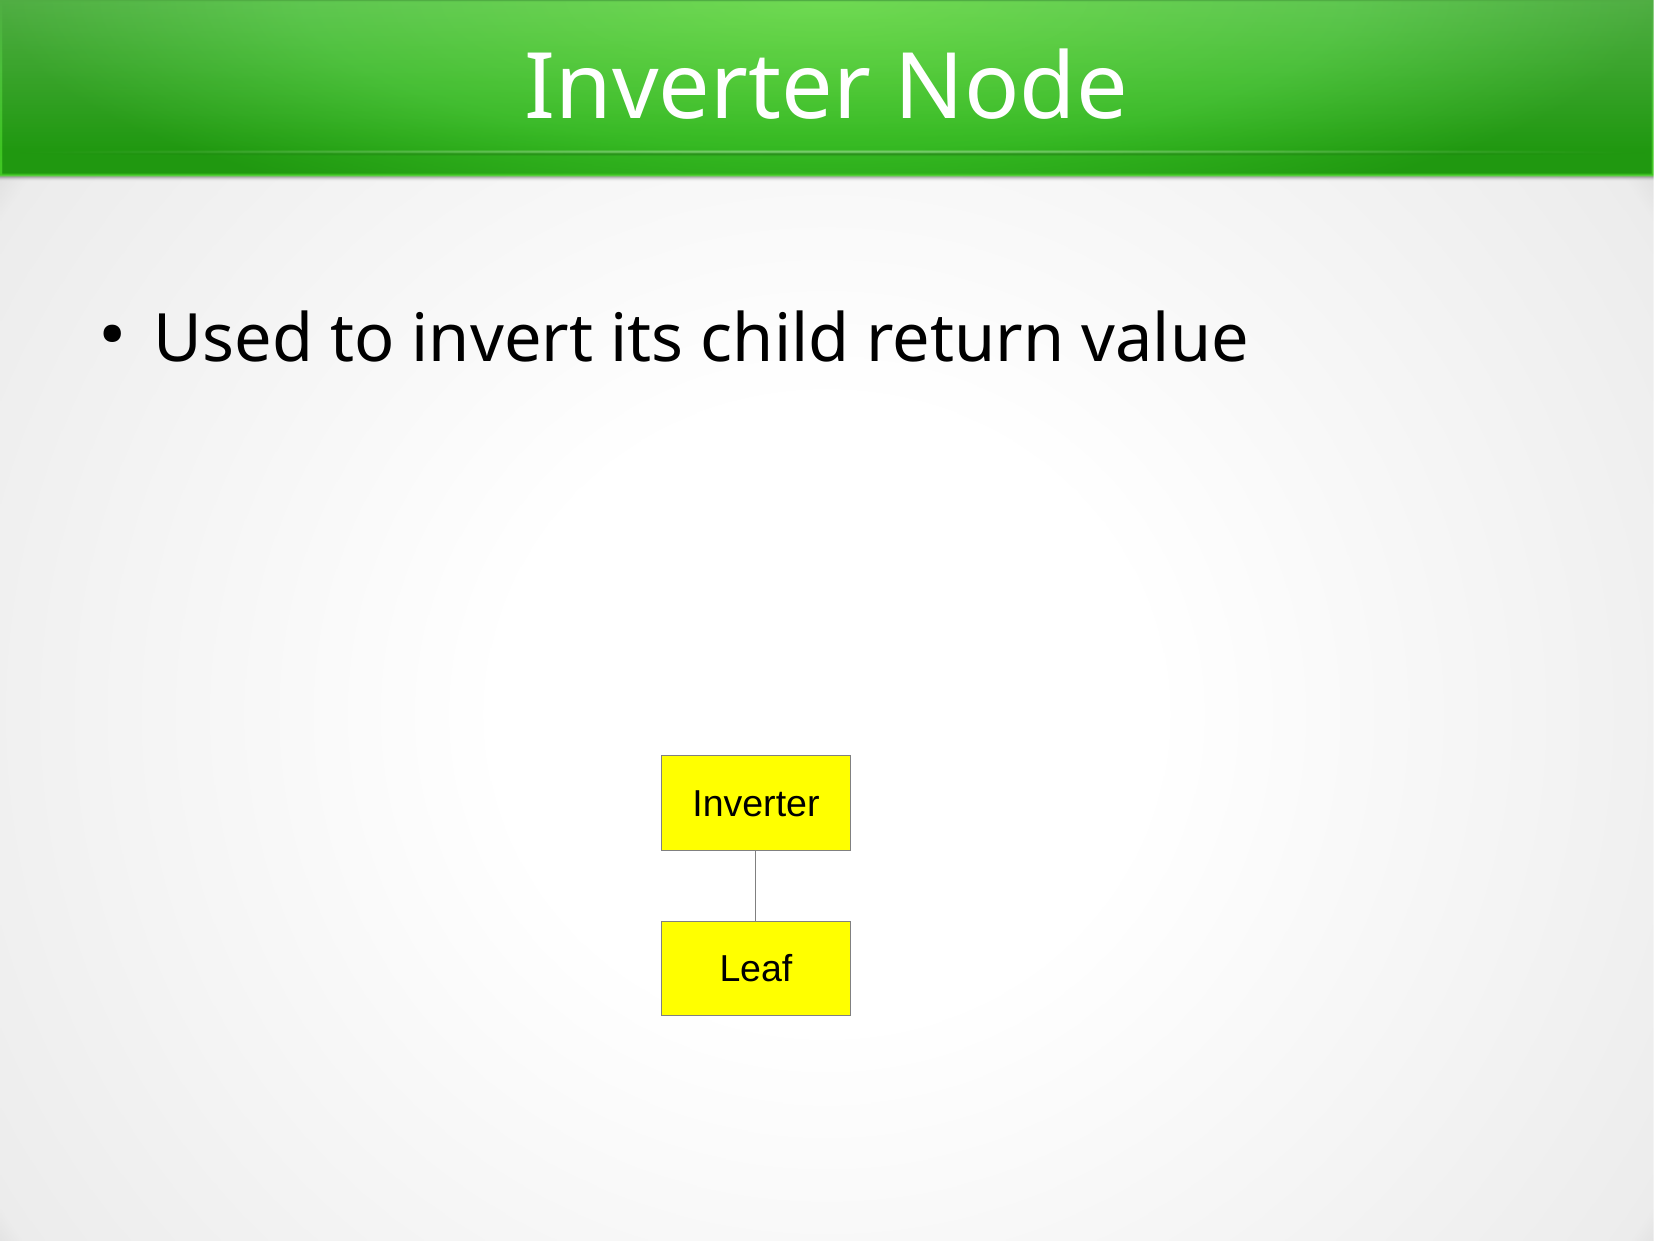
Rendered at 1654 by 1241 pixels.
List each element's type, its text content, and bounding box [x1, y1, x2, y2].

picture [0, 0, 1654, 1241]
text_box Leaf [661, 921, 851, 1016]
list Used to invert its child return value [82, 290, 1571, 1010]
text_box Inverter [661, 755, 851, 851]
title Inverter Node [82, 11, 1571, 154]
